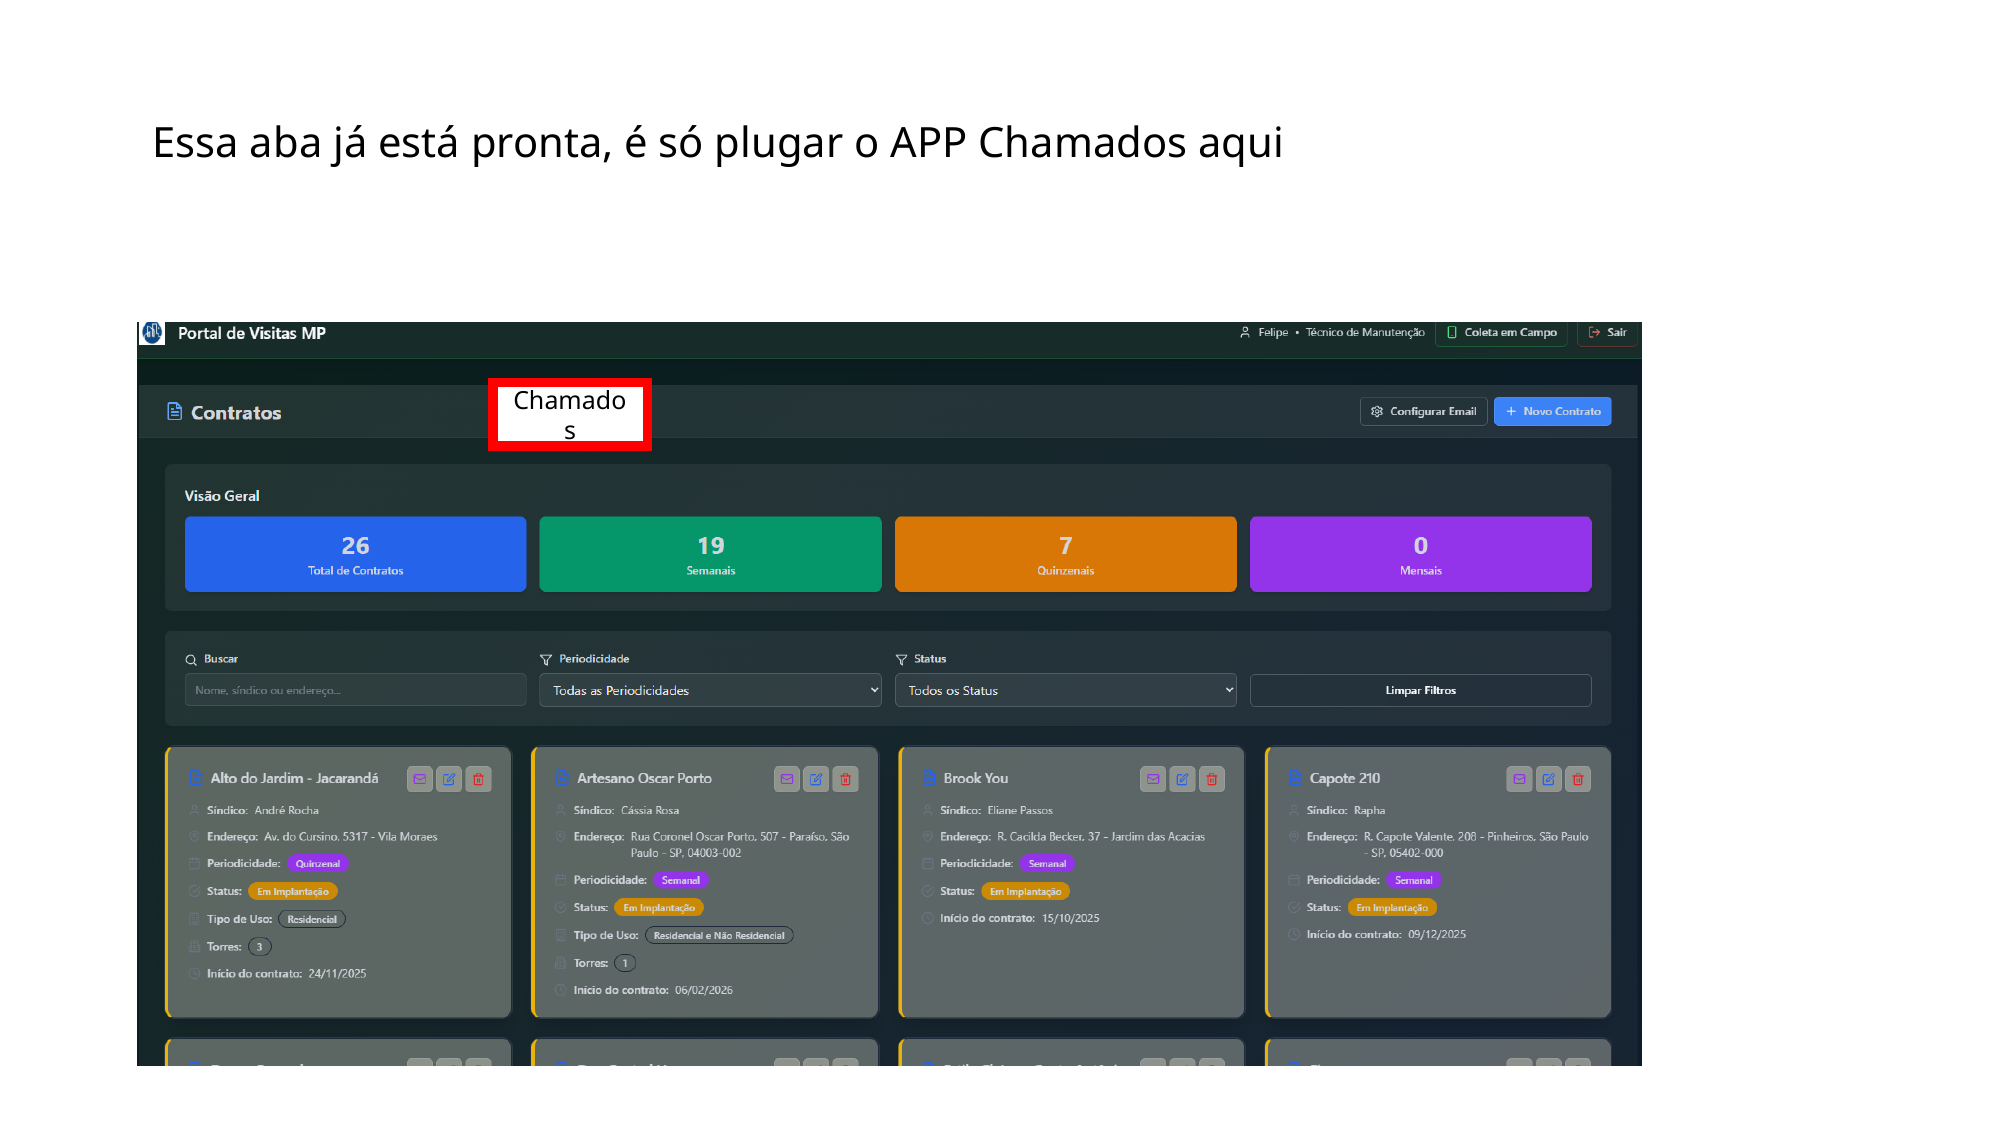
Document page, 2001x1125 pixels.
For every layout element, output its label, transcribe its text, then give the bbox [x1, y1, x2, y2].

picture [137, 322, 1642, 1066]
text_box Chamados [492, 382, 648, 447]
title Essa aba já está pronta, é só plugar o APP Chamados aqui [137, 59, 1863, 278]
